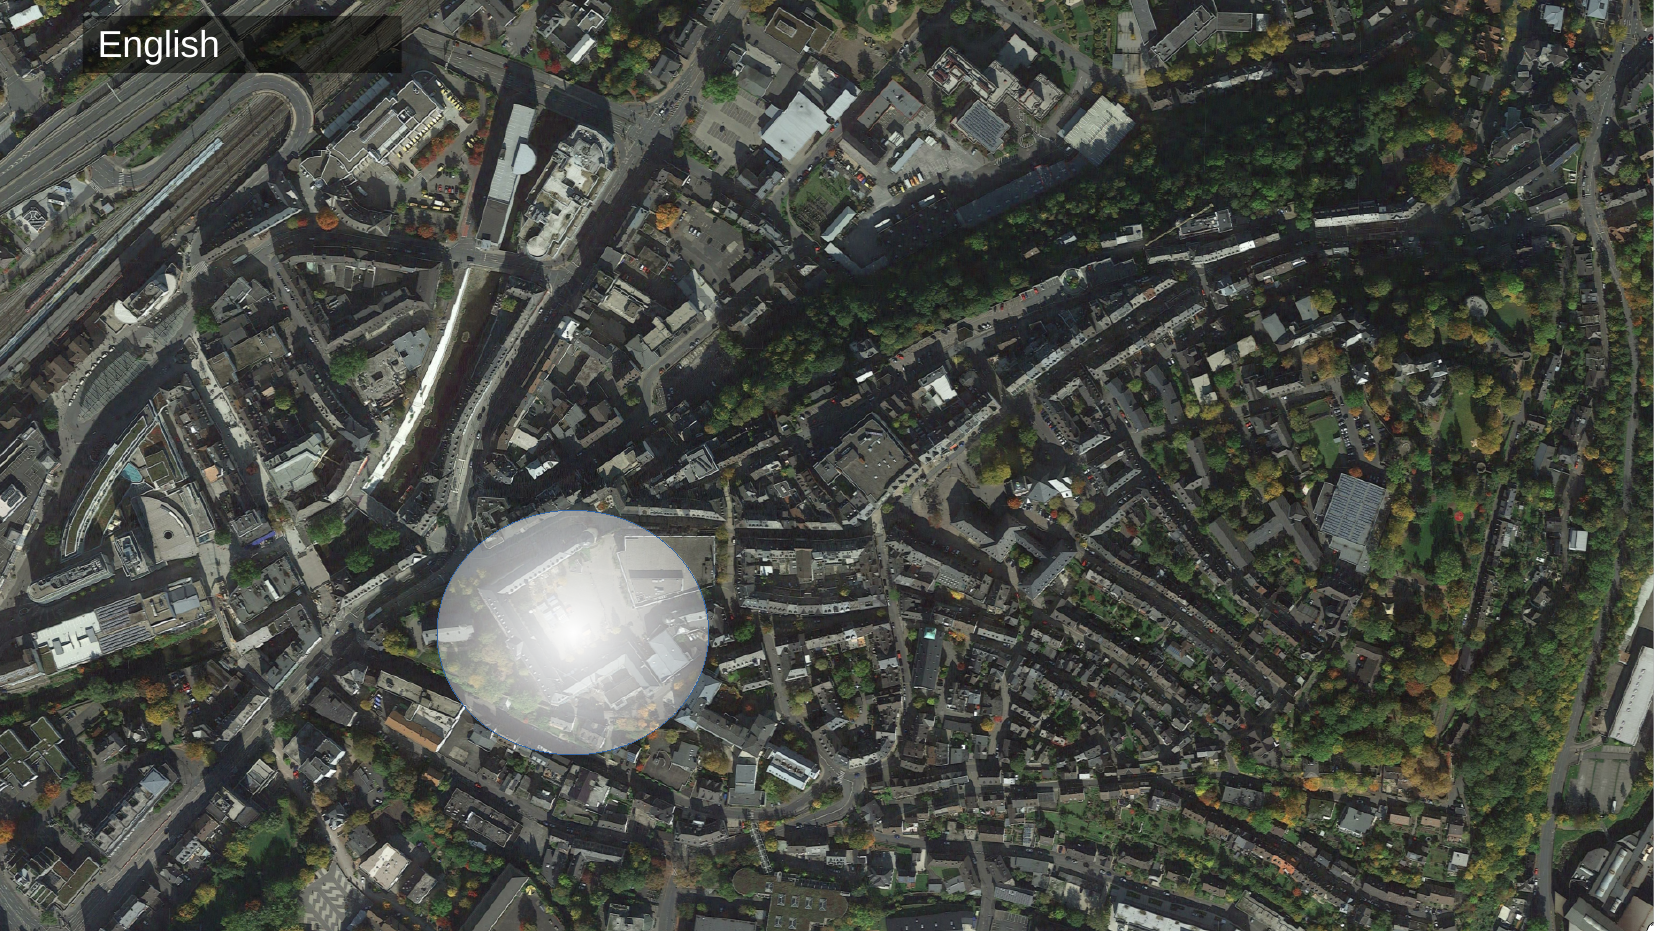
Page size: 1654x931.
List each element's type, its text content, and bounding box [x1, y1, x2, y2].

text_box English [82, 15, 402, 73]
picture [0, 0, 1654, 931]
text_box [437, 510, 709, 755]
